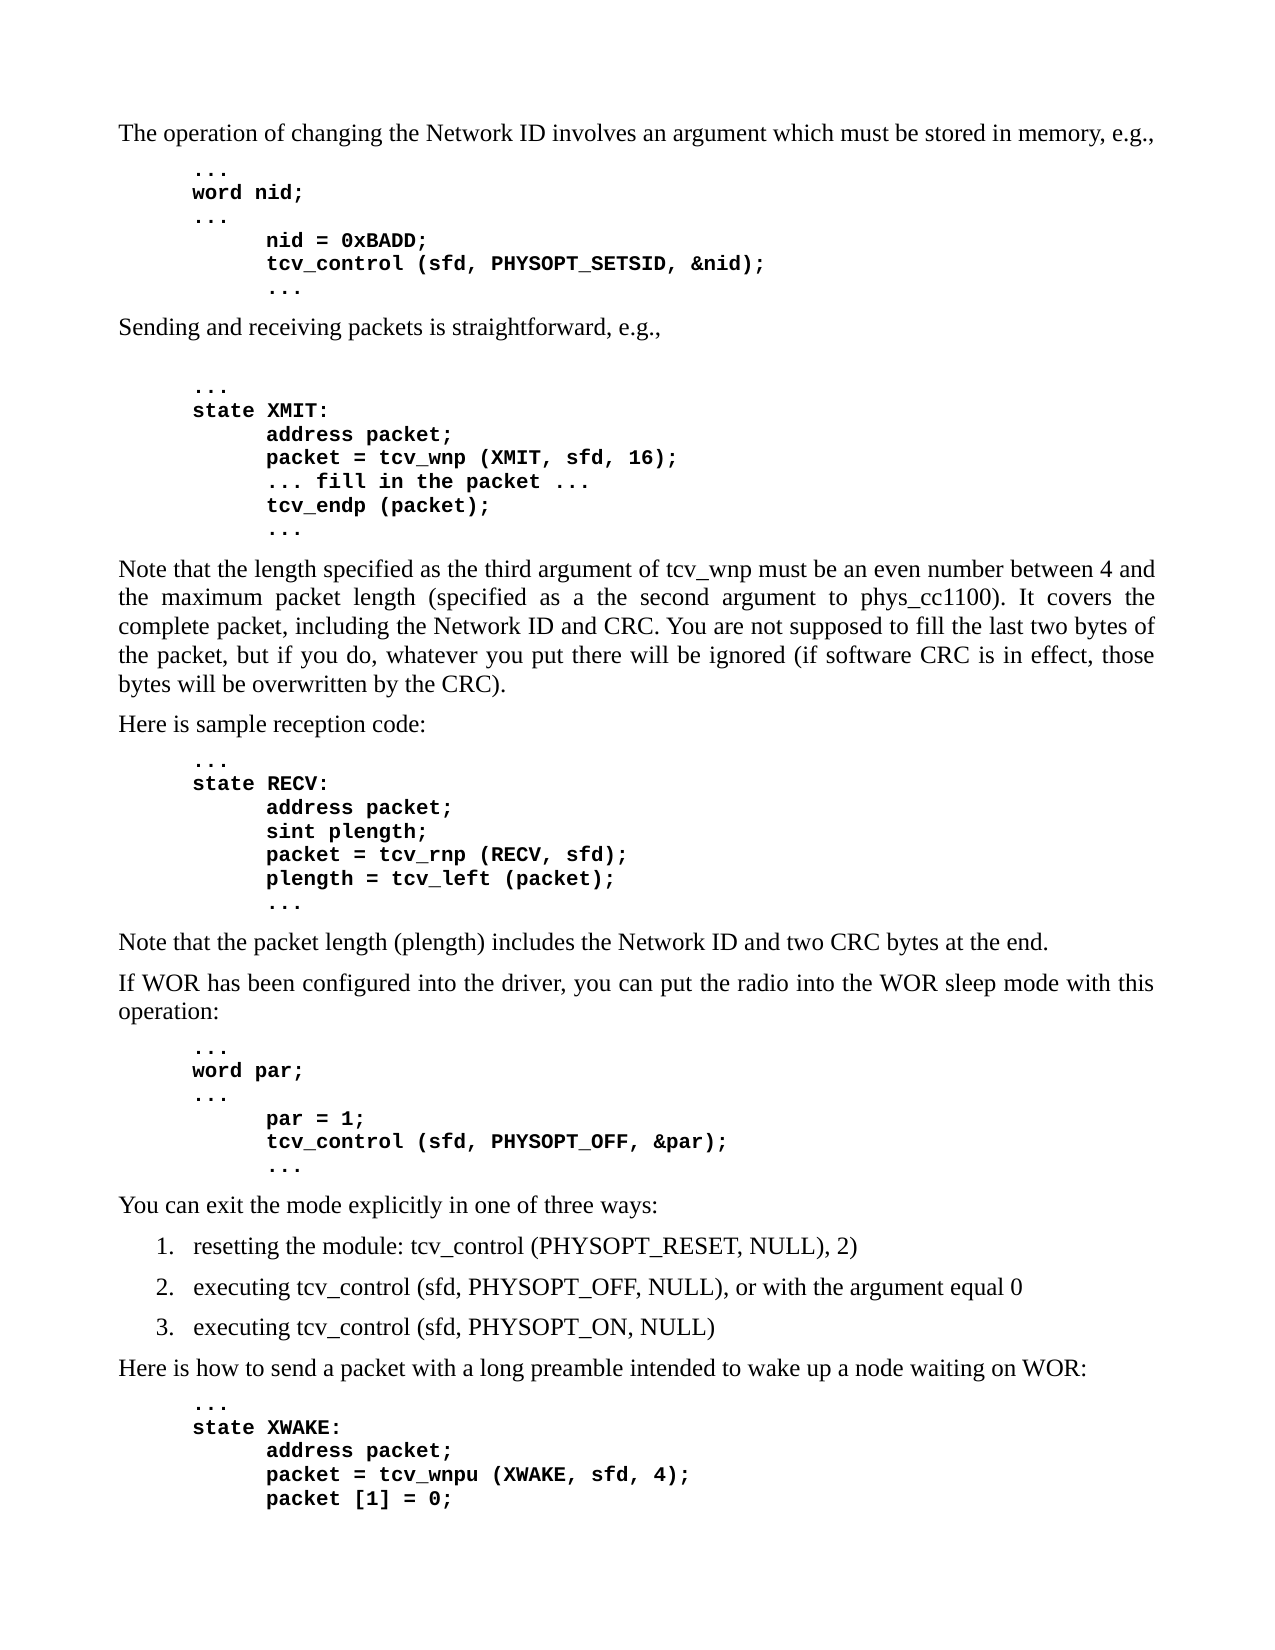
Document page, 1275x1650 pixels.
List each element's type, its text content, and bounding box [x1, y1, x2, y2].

list executing tcv_control (sfd, PHYSOPT_OFF, NULL), or with the argument equal 0 [156, 1272, 1157, 1300]
text tcv_endp (packet); [118, 495, 1157, 518]
text plength = tcv_left (packet); [118, 868, 1157, 892]
text Here is how to send a packet with a long preamble intended to wake up a node waiting on WOR: [118, 1353, 1157, 1381]
text ... fill in the packet ... [118, 471, 1157, 495]
text Note that the packet length (plength) includes the Network ID and two CRC bytes at the end. [118, 927, 1157, 956]
text If WOR has been configured into the driver, you can put the radio into the WOR sleep mode with this operation: [118, 968, 1157, 1025]
text ... [118, 1084, 1157, 1108]
text packet [1] = 0; [118, 1488, 1157, 1511]
text ... [118, 892, 1157, 915]
text ... [118, 159, 1157, 182]
list executing tcv_control (sfd, PHYSOPT_ON, NULL) [156, 1312, 1157, 1341]
text state XWAKE: [118, 1417, 1157, 1440]
text ... [118, 376, 1157, 400]
text par = 1; [118, 1108, 1157, 1131]
text Note that the length specified as the third argument of tcv_wnp must be an even number between 4 and the maximum packet length (specified as a the second argument to phys_cc1100). It covers the complete packet, including the Network ID and CRC. You are not supposed to fill the last two bytes of the packet, but if you do, whatever you put there will be ignored (if software CRC is in effect, those bytes will be overwritten by the CRC). [118, 554, 1157, 697]
text tcv_control (sfd, PHYSOPT_SETSID, &nid); [118, 253, 1157, 277]
text ... [118, 750, 1157, 773]
text ... [118, 1155, 1157, 1179]
text ... [118, 1037, 1157, 1061]
text state RECV: [118, 773, 1157, 797]
text word nid; [118, 182, 1157, 206]
list resetting the module: tcv_control (PHYSOPT_RESET, NULL), 2) [156, 1231, 1157, 1260]
text ... [118, 1393, 1157, 1417]
text ... [118, 277, 1157, 301]
text address packet; [118, 1440, 1157, 1464]
text You can exit the mode explicitly in one of three ways: [118, 1191, 1157, 1219]
text The operation of changing the Network ID involves an argument which must be stored in memory, e.g., [118, 118, 1157, 147]
text sint plength; [118, 821, 1157, 844]
text nid = 0xBADD; [118, 229, 1157, 253]
text packet = tcv_rnp (RECV, sfd); [118, 844, 1157, 868]
text tcv_control (sfd, PHYSOPT_OFF, &par); [118, 1131, 1157, 1155]
text address packet; [118, 797, 1157, 821]
text ... [118, 518, 1157, 542]
text Sending and receiving packets is straightforward, e.g., [118, 312, 1157, 341]
text packet = tcv_wnp (XMIT, sfd, 16); [118, 447, 1157, 471]
text word par; [118, 1061, 1157, 1084]
text state XMIT: [118, 400, 1157, 424]
text packet = tcv_wnpu (XWAKE, sfd, 4); [118, 1464, 1157, 1488]
text ... [118, 206, 1157, 229]
text address packet; [118, 424, 1157, 447]
text Here is sample reception code: [118, 709, 1157, 738]
